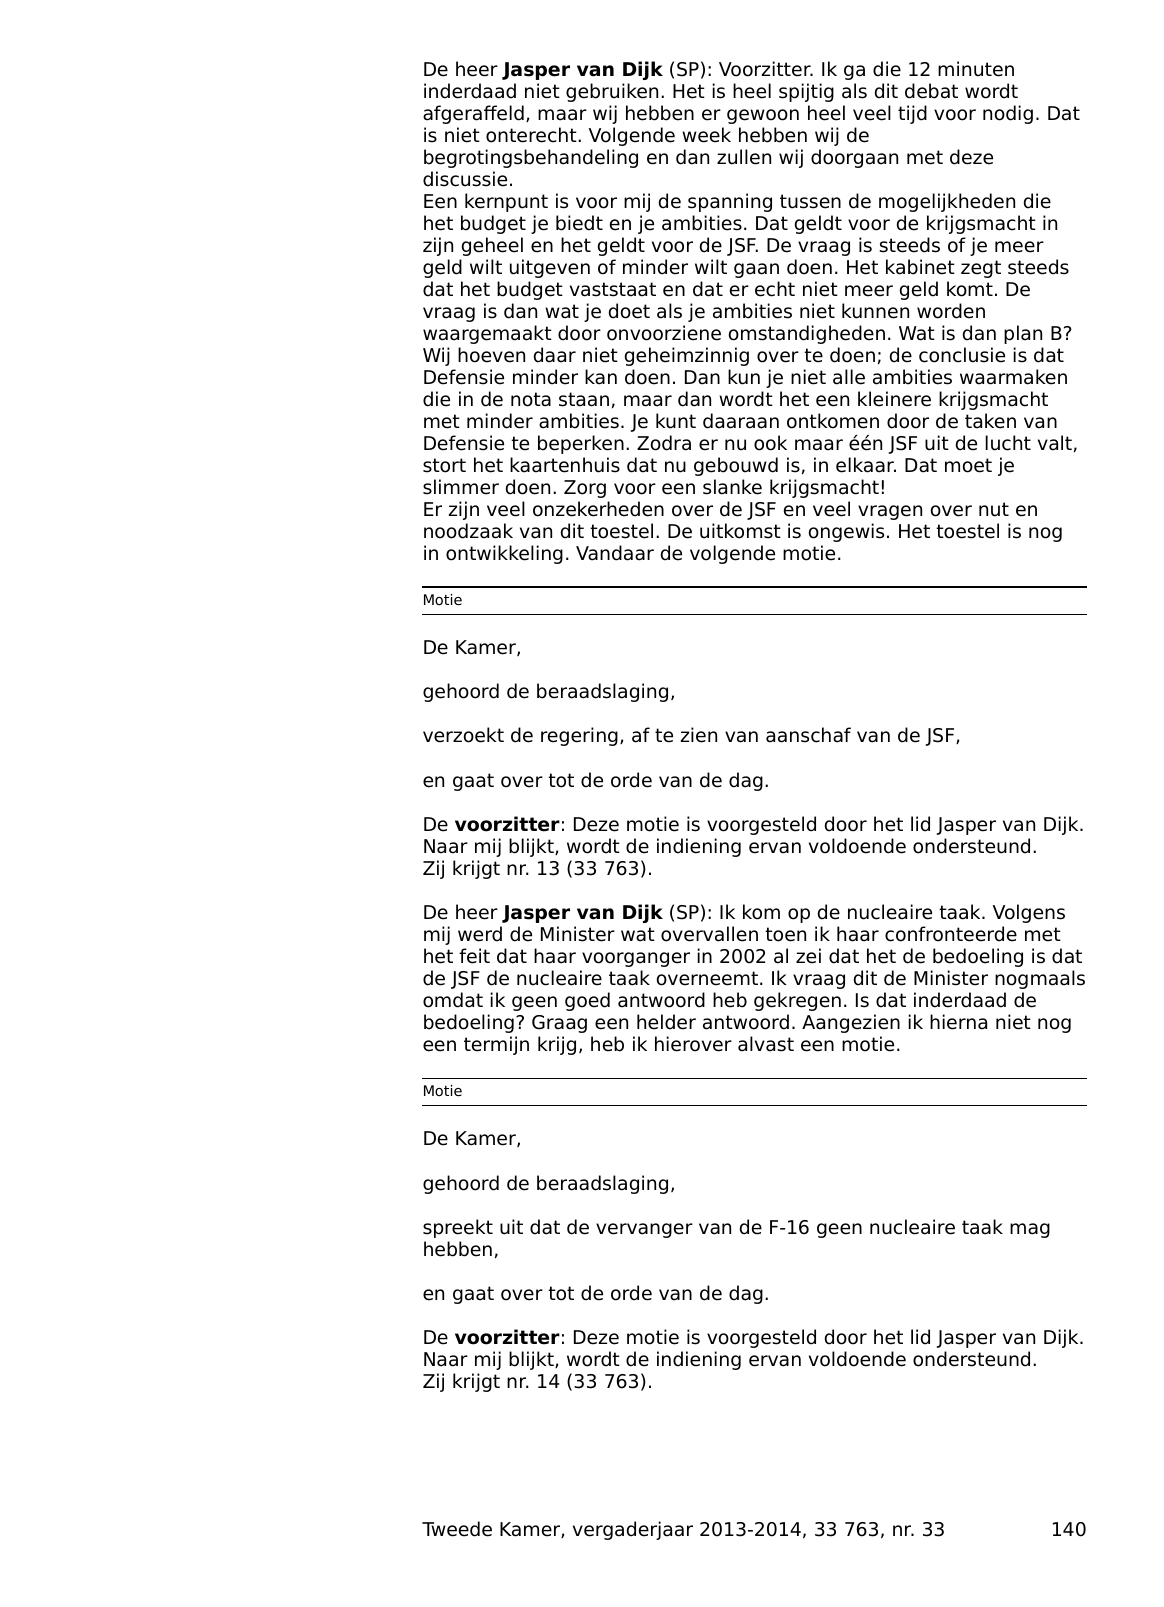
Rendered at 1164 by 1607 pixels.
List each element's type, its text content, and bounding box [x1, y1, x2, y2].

text Zij krijgt nr. 13 (33 763). [422, 858, 1087, 880]
text en gaat over tot de orde van de dag. [422, 769, 1087, 792]
table_header Motie [422, 588, 1087, 614]
text De heer Jasper van Dijk (SP): Voorzitter. Ik ga die 12 minuten inderdaad niet gebruiken. Het is heel spijtig als dit debat wordt afgeraffeld, maar wij hebben er gewoon heel veel tijd voor nodig. Dat is niet onterecht. Volgende week hebben wij de begrotingsbehandeling en dan zullen wij doorgaan met deze discussie. [422, 59, 1087, 191]
text De voorzitter: Deze motie is voorgesteld door het lid Jasper van Dijk. Naar mij blijkt, wordt de indiening ervan voldoende ondersteund. [422, 1327, 1087, 1371]
text Er zijn veel onzekerheden over de JSF en veel vragen over nut en noodzaak van dit toestel. De uitkomst is ongewis. Het toestel is nog in ontwikkeling. Vandaar de volgende motie. [422, 499, 1087, 564]
text Zij krijgt nr. 14 (33 763). [422, 1371, 1087, 1393]
text De Kamer, [422, 637, 1087, 659]
table_header Motie [422, 1079, 1087, 1105]
text verzoekt de regering, af te zien van aanschaf van de JSF, [422, 725, 1087, 747]
text De Kamer, [422, 1128, 1087, 1150]
text Een kernpunt is voor mij de spanning tussen de mogelijkheden die het budget je biedt en je ambities. Dat geldt voor de krijgsmacht in zijn geheel en het geldt voor de JSF. De vraag is steeds of je meer geld wilt uitgeven of minder wilt gaan doen. Het kabinet zegt steeds dat het budget vaststaat en dat er echt niet meer geld komt. De vraag is dan wat je doet als je ambities niet kunnen worden waargemaakt door onvoorziene omstandigheden. Wat is dan plan B? Wij hoeven daar niet geheimzinnig over te doen; de conclusie is dat Defensie minder kan doen. Dan kun je niet alle ambities waarmaken die in de nota staan, maar dan wordt het een kleinere krijgsmacht met minder ambities. Je kunt daaraan ontkomen door de taken van Defensie te beperken. Zodra er nu ook maar één JSF uit de lucht valt, stort het kaartenhuis dat nu gebouwd is, in elkaar. Dat moet je slimmer doen. Zorg voor een slanke krijgsmacht! [422, 191, 1087, 499]
text spreekt uit dat de vervanger van de F-16 geen nucleaire taak mag hebben, [422, 1217, 1087, 1261]
text gehoord de beraadslaging, [422, 681, 1087, 703]
text De voorzitter: Deze motie is voorgesteld door het lid Jasper van Dijk. Naar mij blijkt, wordt de indiening ervan voldoende ondersteund. [422, 814, 1087, 858]
text en gaat over tot de orde van de dag. [422, 1283, 1087, 1305]
text De heer Jasper van Dijk (SP): Ik kom op de nucleaire taak. Volgens mij werd de Minister wat overvallen toen ik haar confronteerde met het feit dat haar voorganger in 2002 al zei dat het de bedoeling is dat de JSF de nucleaire taak overneemt. Ik vraag dit de Minister nogmaals omdat ik geen goed antwoord heb gekregen. Is dat inderdaad de bedoeling? Graag een helder antwoord. Aangezien ik hierna niet nog een termijn krijg, heb ik hierover alvast een motie. [422, 902, 1087, 1056]
text gehoord de beraadslaging, [422, 1172, 1087, 1194]
